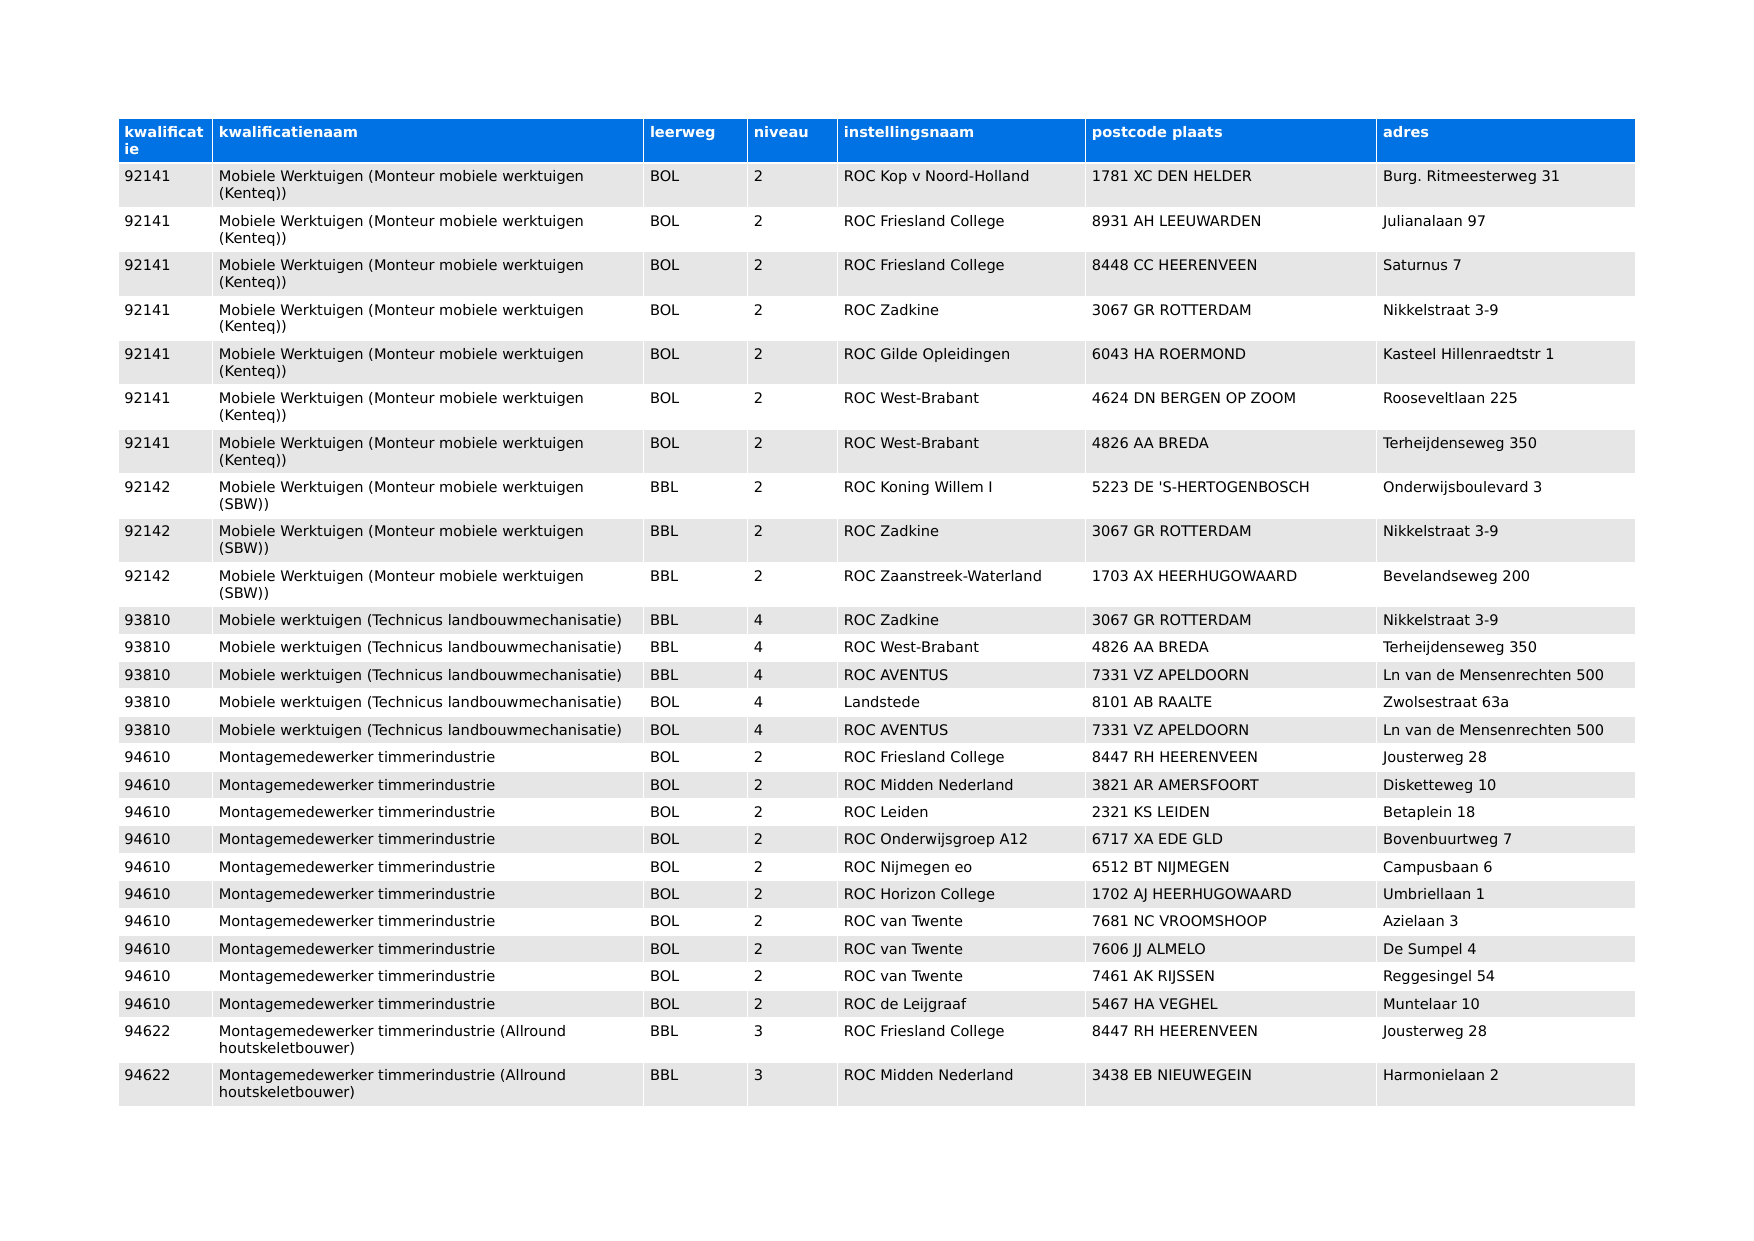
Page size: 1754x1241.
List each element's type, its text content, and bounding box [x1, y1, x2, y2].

table_cell Montagemedewerker timmerindustrie [213, 936, 643, 962]
table_cell 2 [748, 474, 837, 517]
table_cell 2 [748, 964, 837, 990]
table_cell ROC Friesland College [838, 744, 1085, 771]
table_cell BBL [644, 662, 747, 688]
table_cell BOL [644, 430, 747, 473]
table_cell 94610 [119, 936, 212, 962]
table_cell Umbriellaan 1 [1377, 881, 1635, 908]
table_cell Azielaan 3 [1377, 909, 1635, 935]
table_cell 92142 [119, 519, 212, 562]
table_cell ROC Nijmegen eo [838, 854, 1085, 880]
table_cell ROC Zaanstreek-Waterland [838, 563, 1085, 606]
table_cell Montagemedewerker timmerindustrie (Allround houtskeletbouwer) [213, 1063, 643, 1106]
table_cell 92141 [119, 430, 212, 473]
table_cell Muntelaar 10 [1377, 991, 1635, 1017]
table_cell 94610 [119, 744, 212, 771]
table_cell 2 [748, 430, 837, 473]
table_cell Mobiele Werktuigen (Monteur mobiele werktuigen (Kenteq)) [213, 208, 643, 251]
table_cell BOL [644, 341, 747, 384]
table_cell 6717 XA EDE GLD [1086, 826, 1376, 853]
table_cell Montagemedewerker timmerindustrie [213, 826, 643, 853]
table_cell Mobiele werktuigen (Technicus landbouwmechanisatie) [213, 717, 643, 743]
table_cell 2 [748, 385, 837, 429]
table_cell ROC Zadkine [838, 519, 1085, 562]
table_cell ROC Kop v Noord-Holland [838, 164, 1085, 207]
table_cell Montagemedewerker timmerindustrie [213, 909, 643, 935]
table_cell 2 [748, 744, 837, 771]
table_cell Harmonielaan 2 [1377, 1063, 1635, 1106]
table_cell 92141 [119, 208, 212, 251]
table_cell Montagemedewerker timmerindustrie [213, 991, 643, 1017]
table_cell Montagemedewerker timmerindustrie [213, 744, 643, 771]
table_cell 92141 [119, 385, 212, 429]
table_cell BOL [644, 297, 747, 340]
table_cell ROC Friesland College [838, 1018, 1085, 1062]
table_cell 2 [748, 164, 837, 207]
table_cell 5467 HA VEGHEL [1086, 991, 1376, 1017]
table_cell Mobiele Werktuigen (Monteur mobiele werktuigen (Kenteq)) [213, 297, 643, 340]
table_cell 2 [748, 799, 837, 825]
table_cell BBL [644, 1018, 747, 1062]
table_cell 93810 [119, 662, 212, 688]
table_cell Nikkelstraat 3-9 [1377, 297, 1635, 340]
table_header postcode plaats [1086, 119, 1376, 162]
table_cell Montagemedewerker timmerindustrie [213, 964, 643, 990]
table_cell ROC West-Brabant [838, 385, 1085, 429]
table_cell BBL [644, 563, 747, 606]
table_cell 7461 AK RIJSSEN [1086, 964, 1376, 990]
table_cell Montagemedewerker timmerindustrie [213, 854, 643, 880]
table_cell Mobiele Werktuigen (Monteur mobiele werktuigen (Kenteq)) [213, 385, 643, 429]
table_cell ROC Horizon College [838, 881, 1085, 908]
table_cell 3 [748, 1063, 837, 1106]
table_cell BOL [644, 385, 747, 429]
table_cell Burg. Ritmeesterweg 31 [1377, 164, 1635, 207]
table_cell 4 [748, 607, 837, 634]
table_cell 8931 AH LEEUWARDEN [1086, 208, 1376, 251]
table_cell 94610 [119, 799, 212, 825]
table_cell Kasteel Hillenraedtstr 1 [1377, 341, 1635, 384]
table_cell BOL [644, 881, 747, 908]
table_cell 6512 BT NIJMEGEN [1086, 854, 1376, 880]
table_cell 94610 [119, 772, 212, 798]
table_cell Nikkelstraat 3-9 [1377, 519, 1635, 562]
table_cell BOL [644, 799, 747, 825]
table_cell 4 [748, 690, 837, 716]
table_cell 1781 XC DEN HELDER [1086, 164, 1376, 207]
table_cell ROC van Twente [838, 909, 1085, 935]
table_cell ROC de Leijgraaf [838, 991, 1085, 1017]
table_cell 2 [748, 826, 837, 853]
table_cell 94622 [119, 1018, 212, 1062]
table_cell 8447 RH HEERENVEEN [1086, 744, 1376, 771]
table_cell 94610 [119, 881, 212, 908]
table_cell 4 [748, 635, 837, 661]
table_cell 5223 DE 'S-HERTOGENBOSCH [1086, 474, 1376, 517]
table_cell Mobiele Werktuigen (Monteur mobiele werktuigen (Kenteq)) [213, 164, 643, 207]
table_cell 8448 CC HEERENVEEN [1086, 252, 1376, 296]
table_cell 94610 [119, 854, 212, 880]
table_cell Jousterweg 28 [1377, 1018, 1635, 1062]
table_cell Onderwijsboulevard 3 [1377, 474, 1635, 517]
table_cell 93810 [119, 690, 212, 716]
table_cell BOL [644, 164, 747, 207]
table_cell ROC West-Brabant [838, 635, 1085, 661]
table_cell BOL [644, 772, 747, 798]
table_header instellingsnaam [838, 119, 1085, 162]
table_cell 4 [748, 662, 837, 688]
table_cell 2321 KS LEIDEN [1086, 799, 1376, 825]
table_cell ROC West-Brabant [838, 430, 1085, 473]
table_cell 2 [748, 909, 837, 935]
table_header kwalificatienaam [213, 119, 643, 162]
table_cell Betaplein 18 [1377, 799, 1635, 825]
table_cell 2 [748, 341, 837, 384]
table_cell 2 [748, 519, 837, 562]
table_cell 1702 AJ HEERHUGOWAARD [1086, 881, 1376, 908]
table_cell ROC Koning Willem I [838, 474, 1085, 517]
table_cell BBL [644, 519, 747, 562]
table_cell BOL [644, 826, 747, 853]
table_header leerweg [644, 119, 747, 162]
table_cell ROC Onderwijsgroep A12 [838, 826, 1085, 853]
table_cell ROC AVENTUS [838, 717, 1085, 743]
table_cell Mobiele Werktuigen (Monteur mobiele werktuigen (Kenteq)) [213, 341, 643, 384]
table_cell Disketteweg 10 [1377, 772, 1635, 798]
table_cell ROC Midden Nederland [838, 1063, 1085, 1106]
table_cell 3821 AR AMERSFOORT [1086, 772, 1376, 798]
table_cell Bevelandseweg 200 [1377, 563, 1635, 606]
table_cell ROC van Twente [838, 964, 1085, 990]
table_cell Montagemedewerker timmerindustrie [213, 881, 643, 908]
table_cell 3 [748, 1018, 837, 1062]
table_cell 7681 NC VROOMSHOOP [1086, 909, 1376, 935]
table_cell 3067 GR ROTTERDAM [1086, 297, 1376, 340]
table_cell 2 [748, 563, 837, 606]
table_cell 93810 [119, 607, 212, 634]
table_cell Mobiele Werktuigen (Monteur mobiele werktuigen (SBW)) [213, 563, 643, 606]
table_cell 1703 AX HEERHUGOWAARD [1086, 563, 1376, 606]
table_cell 8447 RH HEERENVEEN [1086, 1018, 1376, 1062]
table_cell Reggesingel 54 [1377, 964, 1635, 990]
table_cell 2 [748, 854, 837, 880]
table_cell 92141 [119, 164, 212, 207]
table_cell 4826 AA BREDA [1086, 635, 1376, 661]
table_cell Zwolsestraat 63a [1377, 690, 1635, 716]
table_header niveau [748, 119, 837, 162]
table_cell Bovenbuurtweg 7 [1377, 826, 1635, 853]
table_cell BOL [644, 252, 747, 296]
table_cell 92141 [119, 252, 212, 296]
table_cell 4 [748, 717, 837, 743]
table_cell Mobiele Werktuigen (Monteur mobiele werktuigen (SBW)) [213, 474, 643, 517]
table_cell 7606 JJ ALMELO [1086, 936, 1376, 962]
table_cell 92141 [119, 341, 212, 384]
table_cell 94610 [119, 826, 212, 853]
table_cell ROC Midden Nederland [838, 772, 1085, 798]
table_cell BOL [644, 208, 747, 251]
table_cell Terheijdenseweg 350 [1377, 635, 1635, 661]
table_cell 93810 [119, 717, 212, 743]
table_cell Montagemedewerker timmerindustrie [213, 799, 643, 825]
table_cell 4826 AA BREDA [1086, 430, 1376, 473]
table_cell BOL [644, 690, 747, 716]
table_cell Montagemedewerker timmerindustrie [213, 772, 643, 798]
table_cell 2 [748, 252, 837, 296]
table_cell 8101 AB RAALTE [1086, 690, 1376, 716]
table_cell BOL [644, 717, 747, 743]
table_cell 7331 VZ APELDOORN [1086, 662, 1376, 688]
table_cell BOL [644, 909, 747, 935]
table_cell 2 [748, 297, 837, 340]
table_cell 2 [748, 991, 837, 1017]
table_cell De Sumpel 4 [1377, 936, 1635, 962]
table_cell Mobiele Werktuigen (Monteur mobiele werktuigen (Kenteq)) [213, 430, 643, 473]
table_cell BOL [644, 964, 747, 990]
table_cell Ln van de Mensenrechten 500 [1377, 717, 1635, 743]
table_cell ROC Zadkine [838, 607, 1085, 634]
table_cell 3438 EB NIEUWEGEIN [1086, 1063, 1376, 1106]
table_cell 2 [748, 772, 837, 798]
table_cell 92142 [119, 563, 212, 606]
table_cell 93810 [119, 635, 212, 661]
table_cell 92142 [119, 474, 212, 517]
table_cell BBL [644, 474, 747, 517]
table_cell Saturnus 7 [1377, 252, 1635, 296]
table_cell 2 [748, 208, 837, 251]
table_cell Ln van de Mensenrechten 500 [1377, 662, 1635, 688]
table_cell Mobiele Werktuigen (Monteur mobiele werktuigen (SBW)) [213, 519, 643, 562]
table_cell BOL [644, 854, 747, 880]
table_cell 94610 [119, 909, 212, 935]
table_cell 2 [748, 881, 837, 908]
table_cell Jousterweg 28 [1377, 744, 1635, 771]
table_cell ROC AVENTUS [838, 662, 1085, 688]
table_cell Terheijdenseweg 350 [1377, 430, 1635, 473]
table_cell ROC van Twente [838, 936, 1085, 962]
table_cell 6043 HA ROERMOND [1086, 341, 1376, 384]
table_cell BOL [644, 744, 747, 771]
table_cell Landstede [838, 690, 1085, 716]
table_cell Mobiele werktuigen (Technicus landbouwmechanisatie) [213, 662, 643, 688]
table_cell 2 [748, 936, 837, 962]
table_cell Montagemedewerker timmerindustrie (Allround houtskeletbouwer) [213, 1018, 643, 1062]
table_cell 94622 [119, 1063, 212, 1106]
table_cell 3067 GR ROTTERDAM [1086, 519, 1376, 562]
table_cell BOL [644, 936, 747, 962]
table_cell Mobiele werktuigen (Technicus landbouwmechanisatie) [213, 690, 643, 716]
table_header adres [1377, 119, 1635, 162]
table_cell Campusbaan 6 [1377, 854, 1635, 880]
table_cell 94610 [119, 991, 212, 1017]
table_cell 3067 GR ROTTERDAM [1086, 607, 1376, 634]
table_cell 7331 VZ APELDOORN [1086, 717, 1376, 743]
table_cell ROC Leiden [838, 799, 1085, 825]
table_cell 94610 [119, 964, 212, 990]
table_cell Nikkelstraat 3-9 [1377, 607, 1635, 634]
table_header kwalificatie [119, 119, 212, 162]
table_cell ROC Gilde Opleidingen [838, 341, 1085, 384]
table_cell 92141 [119, 297, 212, 340]
table_cell Mobiele Werktuigen (Monteur mobiele werktuigen (Kenteq)) [213, 252, 643, 296]
table_cell BOL [644, 991, 747, 1017]
table_cell ROC Friesland College [838, 252, 1085, 296]
table_cell Julianalaan 97 [1377, 208, 1635, 251]
table_cell BBL [644, 1063, 747, 1106]
table_cell Rooseveltlaan 225 [1377, 385, 1635, 429]
table_cell Mobiele werktuigen (Technicus landbouwmechanisatie) [213, 607, 643, 634]
table_cell 4624 DN BERGEN OP ZOOM [1086, 385, 1376, 429]
table_cell BBL [644, 635, 747, 661]
table_cell BBL [644, 607, 747, 634]
table_cell ROC Friesland College [838, 208, 1085, 251]
table_cell ROC Zadkine [838, 297, 1085, 340]
table_cell Mobiele werktuigen (Technicus landbouwmechanisatie) [213, 635, 643, 661]
